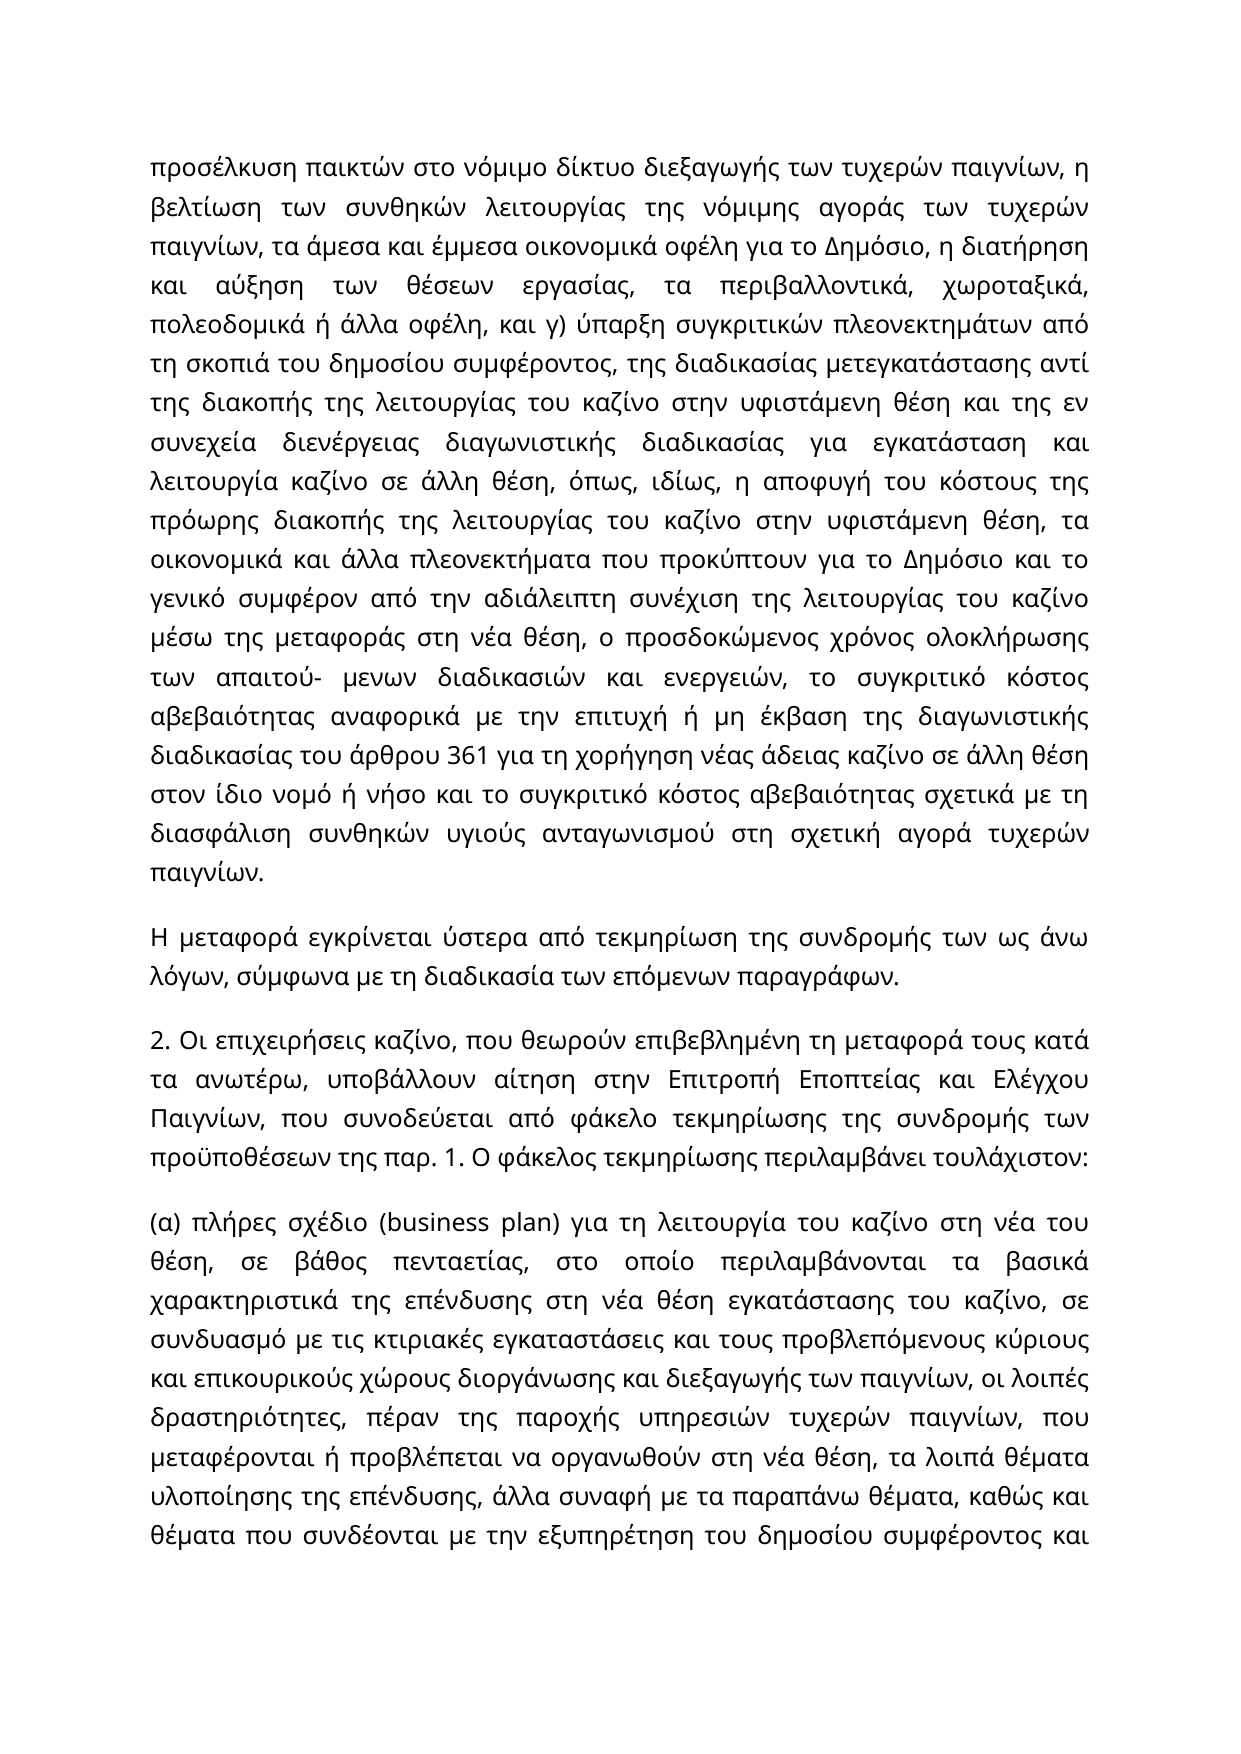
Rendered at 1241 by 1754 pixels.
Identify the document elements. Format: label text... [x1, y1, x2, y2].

text (α) πλήρες σχέδιο (business plan) για τη λειτουργία του καζίνο στη νέα του θέση, σε βάθος πενταετίας, στο οποίο περιλαμβάνονται τα βασικά χαρακτηριστικά της επένδυσης στη νέα θέση εγκατάστασης του καζίνο, σε συνδυασμό με τις κτιριακές εγκαταστάσεις και τους προβλεπόμενους κύριους και επικουρικούς χώρους διοργάνωσης και διεξαγωγής των παιγνίων, οι λοιπές δραστηριότητες, πέραν της παροχής υπηρεσιών τυχερών παιγνίων, που μεταφέρονται ή προβλέπεται να οργανωθούν στη νέα θέση, τα λοιπά θέματα υλοποίησης της επένδυσης, άλλα συναφή με τα παραπάνω θέματα, καθώς και θέματα που συνδέονται με την εξυπηρέτηση του δημοσίου συμφέροντος και [150, 1204, 1090, 1552]
text Η μεταφορά εγκρίνεται ύστερα από τεκμηρίωση της συνδρομής των ως άνω λόγων, σύμφωνα με τη διαδικασία των επόμενων παραγράφων. [150, 919, 1090, 992]
text προσέλκυση παικτών στο νόμιμο δίκτυο διεξαγωγής των τυχερών παιγνίων, η βελτίωση των συνθηκών λειτουργίας της νόμιμης αγοράς των τυχερών παιγνίων, τα άμεσα και έμμεσα οικονομικά οφέλη για το Δημόσιο, η διατήρηση και αύξηση των θέσεων εργασίας, τα περιβαλλοντικά, χωροταξικά, πολεοδομικά ή άλλα οφέλη, και γ) ύπαρξη συγκριτικών πλεονεκτημάτων από τη σκοπιά του δημοσίου συμφέροντος, της διαδικασίας μετεγκατάστασης αντί της διακοπής της λειτουργίας του καζίνο στην υφιστάμενη θέση και της εν συνεχεία διενέργειας διαγωνιστικής διαδικασίας για εγκατάσταση και λειτουργία καζίνο σε άλλη θέση, όπως, ιδίως, η αποφυγή του κόστους της πρόωρης διακοπής της λειτουργίας του καζίνο στην υφιστάμενη θέση, τα οικονομικά και άλλα πλεονεκτήματα που προκύπτουν για το Δημόσιο και το γενικό συμφέρον από την αδιάλειπτη συνέχιση της λειτουργίας του καζίνο μέσω της μεταφοράς στη νέα θέση, ο προσδοκώμενος χρόνος ολοκλήρωσης των απαιτού- μενων διαδικασιών και ενεργειών, το συγκριτικό κόστος αβεβαιότητας αναφορικά με την επιτυχή ή μη έκβαση της διαγωνιστικής διαδικασίας του άρθρου 361 για τη χορήγηση νέας άδειας καζίνο σε άλλη θέση στον ίδιο νομό ή νήσο και το συγκριτικό κόστος αβεβαιότητας σχετικά με τη διασφάλιση συνθηκών υγιούς ανταγωνισμού στη σχετική αγορά τυχερών παιγνίων. [150, 150, 1090, 889]
text 2. Οι επιχειρήσεις καζίνο, που θεωρούν επιβεβλημένη τη μεταφορά τους κατά τα ανωτέρω, υποβάλλουν αίτηση στην Επιτροπή Εποπτείας και Ελέγχου Παιγνίων, που συνοδεύεται από φάκελο τεκμηρίωσης της συνδρομής των προϋποθέσεων της παρ. 1. Ο φάκελος τεκμηρίωσης περιλαμβάνει τουλάχιστον: [150, 1022, 1090, 1174]
